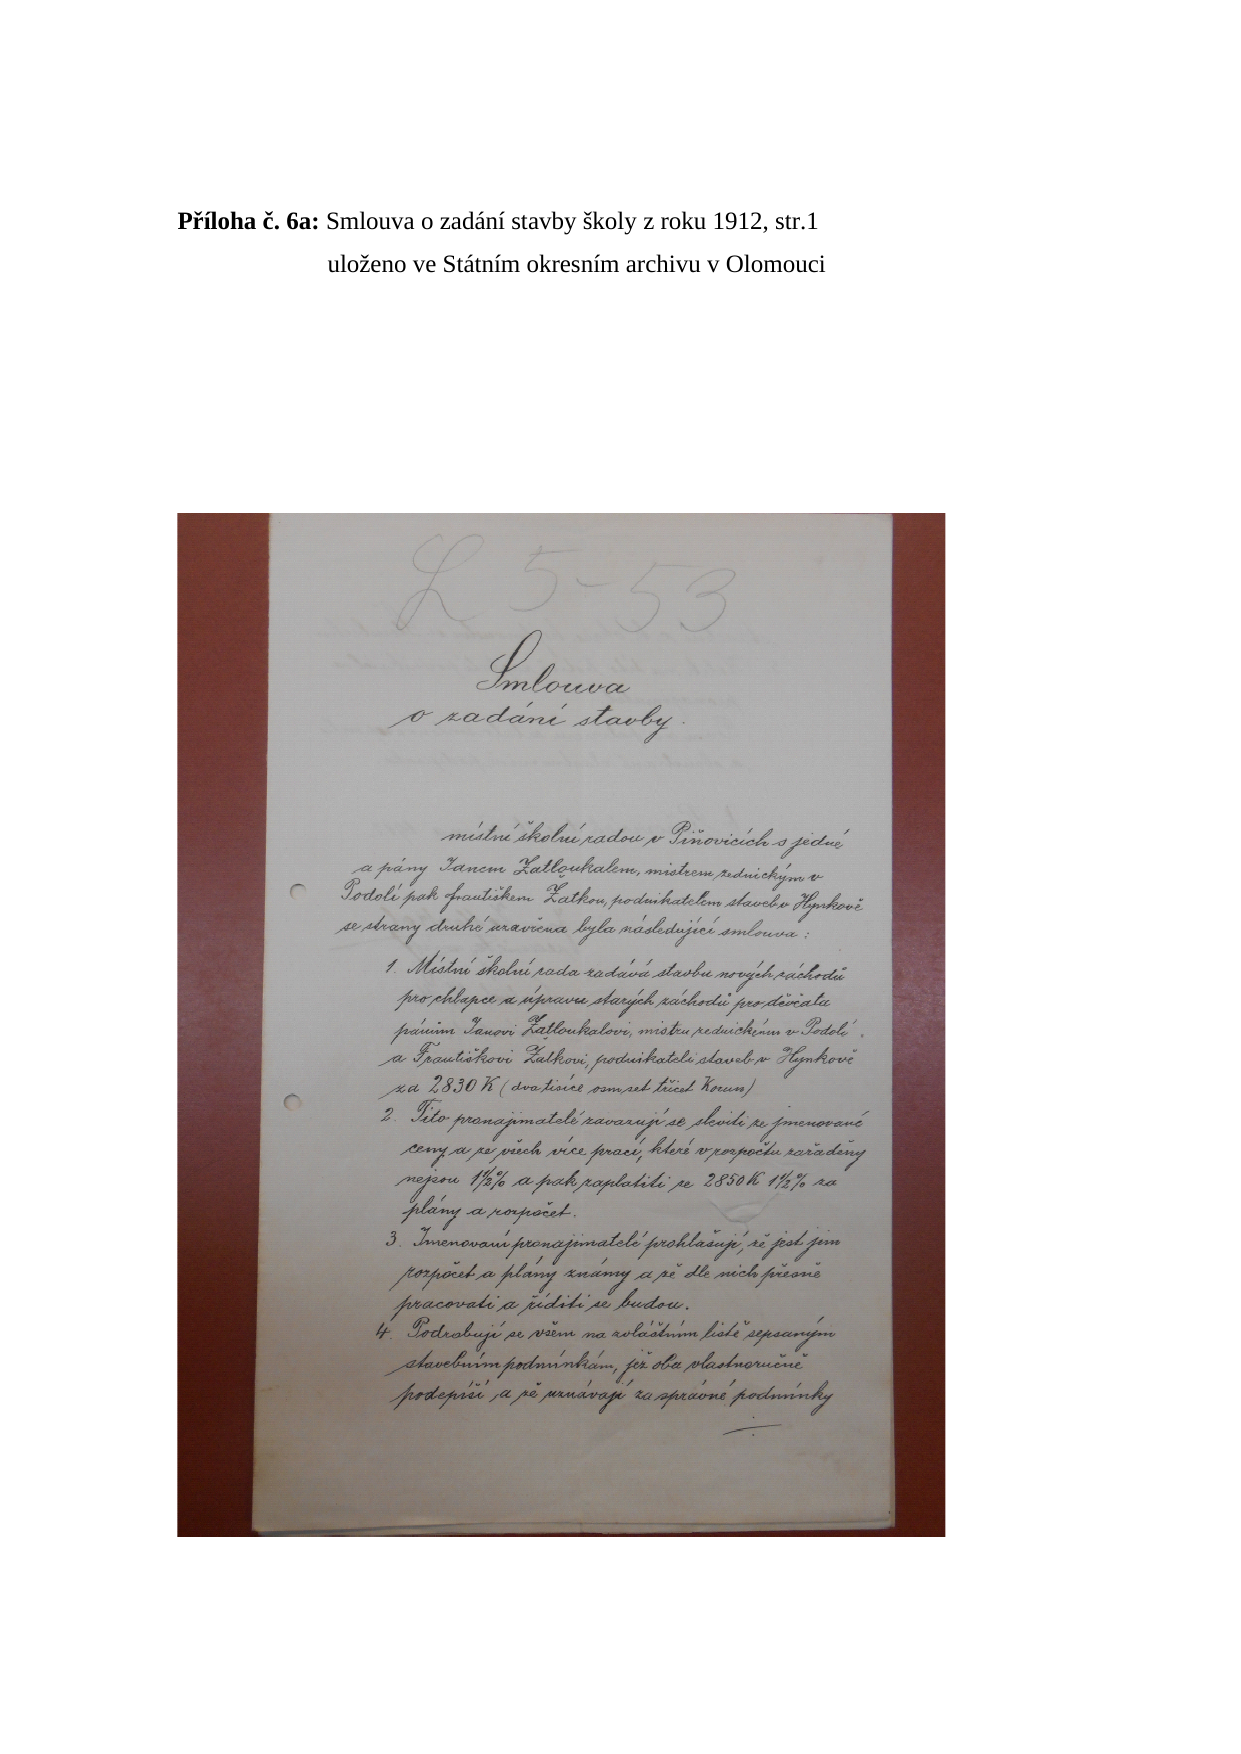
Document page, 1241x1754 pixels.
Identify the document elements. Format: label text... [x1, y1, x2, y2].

text Příloha č. 6a: Smlouva o zadání stavby školy z roku 1912, str.1 [177, 206, 1122, 234]
text uloženo ve Státním okresním archivu v Olomouci [177, 249, 1122, 278]
